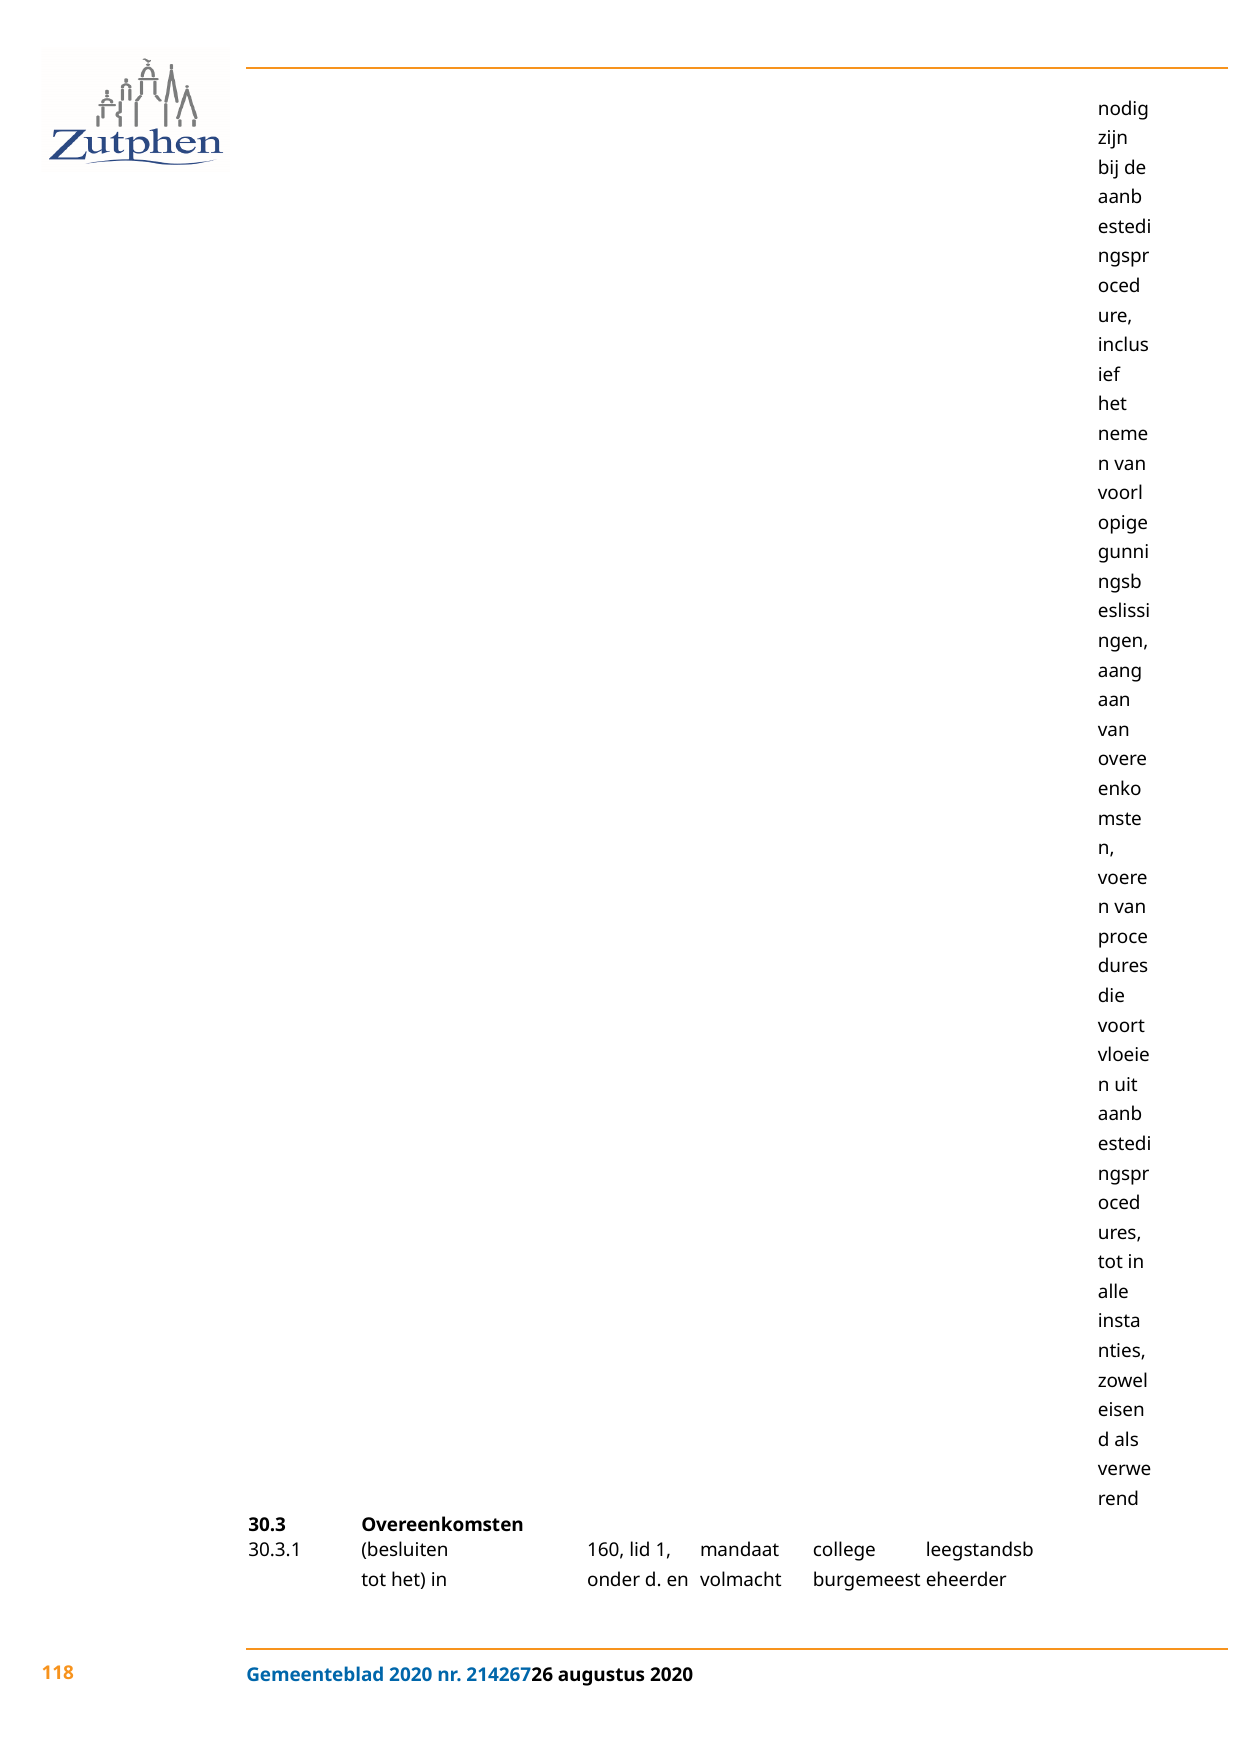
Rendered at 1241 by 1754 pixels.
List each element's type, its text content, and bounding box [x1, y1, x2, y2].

table_cell [700, 95, 813, 1511]
table_cell 160, lid 1, onder d. en [587, 1537, 700, 1592]
picture [41, 47, 231, 172]
table_cell [813, 95, 926, 1511]
table_cell [587, 95, 700, 1511]
table_cell [474, 95, 587, 1511]
table_cell 30.3 [248, 1511, 361, 1537]
table_cell Overeenkomsten [361, 1511, 1152, 1537]
table_cell [248, 95, 361, 1511]
table_cell [474, 1537, 587, 1592]
table_cell nodig zijn bij de aanbestedingsprocedure, inclusief het nemen van voorlopige gunningsbeslissingen, aangaan van overeenkomsten, voeren van procedures die voortvloeien uit aanbestedingsprocedures, tot in alle instanties, zowel eisend als verwerend [1039, 95, 1152, 1511]
table_cell leegstandsbeheerder [926, 1537, 1038, 1592]
table_cell college burgemeest [813, 1537, 926, 1592]
table_cell [361, 95, 474, 1511]
table_cell 30.3.1 [248, 1537, 361, 1592]
table_cell [926, 95, 1038, 1511]
table_cell (besluiten tot het) in [361, 1537, 474, 1592]
table_cell mandaat volmacht [700, 1537, 813, 1592]
table_cell [1039, 1537, 1152, 1592]
